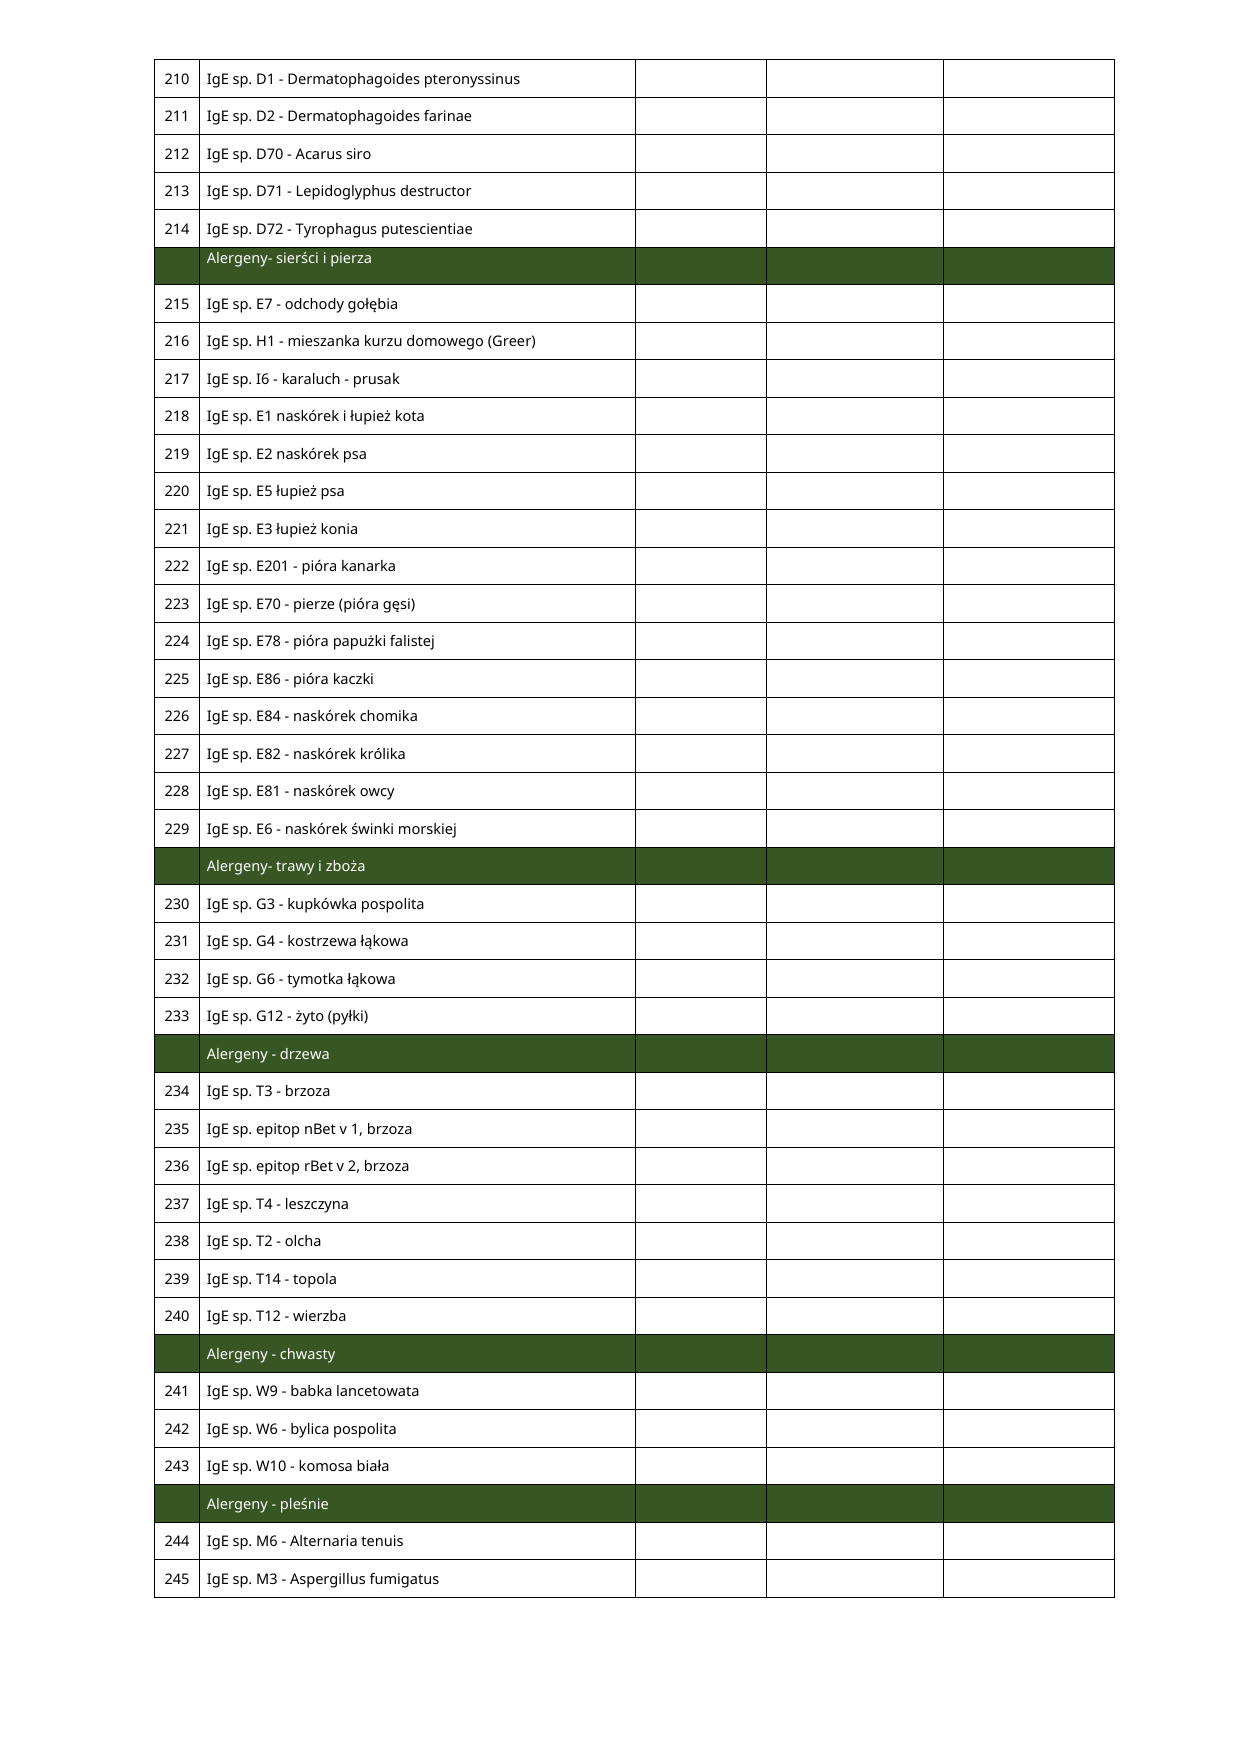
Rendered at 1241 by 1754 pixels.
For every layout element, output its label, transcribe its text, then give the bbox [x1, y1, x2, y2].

table_cell [636, 923, 766, 959]
table_cell 224 [155, 623, 199, 659]
table_cell [944, 1035, 1114, 1072]
table_cell [944, 1185, 1114, 1222]
table_cell [1115, 247, 1129, 284]
table_cell IgE sp. E70 - pierze (pióra gęsi) [200, 585, 635, 622]
table_cell IgE sp. E2 naskórek psa [200, 435, 635, 472]
table_cell [1130, 322, 1146, 359]
table_cell [944, 1485, 1114, 1522]
table_cell [1146, 1034, 1240, 1072]
table_cell [1130, 659, 1146, 697]
table_cell [1115, 772, 1129, 809]
table_cell [148, 1184, 154, 1222]
table_cell [1115, 1184, 1129, 1222]
table_cell [1130, 1522, 1146, 1559]
table_cell [636, 1110, 766, 1147]
table_cell [944, 1560, 1114, 1597]
table_cell [767, 1523, 943, 1559]
table_cell [944, 698, 1114, 734]
table_cell Alergeny - chwasty [200, 1335, 635, 1372]
table_cell [148, 359, 154, 397]
table_cell [1115, 172, 1129, 209]
table_cell [944, 1260, 1114, 1297]
table_cell [1146, 1147, 1240, 1184]
table_cell [944, 960, 1114, 997]
table_cell [1115, 397, 1129, 434]
table_cell [148, 1072, 154, 1109]
table_cell [1130, 884, 1146, 922]
table_cell [155, 1335, 199, 1372]
table_cell [1130, 1297, 1146, 1334]
table_cell [1130, 59, 1146, 97]
table_cell [636, 1410, 766, 1447]
table_cell [944, 1410, 1114, 1447]
table_cell [767, 1073, 943, 1109]
table_cell [1146, 172, 1240, 209]
table_cell [1146, 322, 1240, 359]
table_cell [1130, 1147, 1146, 1184]
table_cell [767, 1373, 943, 1409]
table_cell [767, 135, 943, 172]
table_cell IgE sp. G6 - tymotka łąkowa [200, 960, 635, 997]
table_cell IgE sp. H1 - mieszanka kurzu domowego (Greer) [200, 323, 635, 359]
table_cell [1115, 1072, 1129, 1109]
table_cell IgE sp. D2 - Dermatophagoides farinae [200, 98, 635, 134]
table_cell [944, 623, 1114, 659]
table_cell [1115, 1297, 1129, 1334]
table_cell [1130, 772, 1146, 809]
table_cell 221 [155, 510, 199, 547]
table_cell [148, 1484, 154, 1522]
table_cell IgE sp. E201 - pióra kanarka [200, 548, 635, 584]
table_cell [636, 773, 766, 809]
table_cell [1130, 97, 1146, 134]
table_cell IgE sp. epitop rBet v 2, brzoza [200, 1148, 635, 1184]
table_cell 236 [155, 1148, 199, 1184]
table_cell [1146, 922, 1240, 959]
table_cell [767, 1260, 943, 1297]
table_cell [148, 847, 154, 884]
table_cell [1115, 1522, 1129, 1559]
table_cell [1130, 1184, 1146, 1222]
table_cell [1115, 1222, 1129, 1259]
table_cell [636, 998, 766, 1034]
table_cell [767, 623, 943, 659]
table_cell [636, 1035, 766, 1072]
table_cell [944, 1523, 1114, 1559]
table_cell [636, 473, 766, 509]
table_cell [1146, 1072, 1240, 1109]
table_cell [636, 435, 766, 472]
table_cell [148, 1447, 154, 1484]
table_cell [1130, 1334, 1146, 1372]
table_cell IgE sp. D70 - Acarus siro [200, 135, 635, 172]
table_cell [767, 1223, 943, 1259]
table_cell [1146, 1522, 1240, 1559]
table_cell 233 [155, 998, 199, 1034]
table_cell IgE sp. T14 - topola [200, 1260, 635, 1297]
table_cell [944, 98, 1114, 134]
table_cell [1146, 734, 1240, 772]
table_cell [944, 1148, 1114, 1184]
table_cell [1130, 1034, 1146, 1072]
table_cell [1115, 1147, 1129, 1184]
table_cell 228 [155, 773, 199, 809]
table_cell [148, 1259, 154, 1297]
table_cell [1130, 1109, 1146, 1147]
table_cell [1115, 284, 1129, 322]
table_cell IgE sp. W9 - babka lancetowata [200, 1373, 635, 1409]
table_cell 234 [155, 1073, 199, 1109]
table_cell [944, 398, 1114, 434]
table_cell 231 [155, 923, 199, 959]
table_cell [944, 885, 1114, 922]
table_cell [148, 772, 154, 809]
table_cell IgE sp. G3 - kupkówka pospolita [200, 885, 635, 922]
table_cell IgE sp. E3 łupież konia [200, 510, 635, 547]
table_cell [636, 135, 766, 172]
table_cell [1115, 697, 1129, 734]
table_cell [636, 398, 766, 434]
table_cell 211 [155, 98, 199, 134]
table_cell [148, 472, 154, 509]
table_cell [1146, 59, 1240, 97]
table_cell [1130, 847, 1146, 884]
table_cell [1146, 622, 1240, 659]
table_cell [1115, 1559, 1129, 1597]
table_cell IgE sp. E84 - naskórek chomika [200, 698, 635, 734]
table_cell [767, 435, 943, 472]
table_cell IgE sp. M3 - Aspergillus fumigatus [200, 1560, 635, 1597]
table_cell [155, 848, 199, 884]
table_cell [1146, 509, 1240, 547]
table_cell [944, 923, 1114, 959]
table_cell IgE sp. E7 - odchody gołębia [200, 285, 635, 322]
table_cell [767, 1035, 943, 1072]
table_cell [636, 848, 766, 884]
table_cell [1146, 247, 1240, 284]
table_cell [636, 210, 766, 247]
table_cell [944, 848, 1114, 884]
table_cell IgE sp. E82 - naskórek królika [200, 735, 635, 772]
table_cell [148, 659, 154, 697]
table_cell [1146, 134, 1240, 172]
table_cell [636, 810, 766, 847]
table_cell 210 [155, 60, 199, 97]
table_cell [148, 734, 154, 772]
table_cell [1146, 809, 1240, 847]
table_cell [944, 248, 1114, 284]
table_cell [148, 809, 154, 847]
table_cell IgE sp. T4 - leszczyna [200, 1185, 635, 1222]
table_cell [636, 60, 766, 97]
table_cell 223 [155, 585, 199, 622]
table_cell [636, 660, 766, 697]
table_cell [1115, 847, 1129, 884]
table_cell [1146, 1297, 1240, 1334]
table_cell [767, 1560, 943, 1597]
table_cell [148, 59, 154, 97]
table_cell [767, 1185, 943, 1222]
table_cell [944, 1335, 1114, 1372]
table_cell [1115, 734, 1129, 772]
table_cell [148, 284, 154, 322]
table_cell [636, 960, 766, 997]
table_cell [767, 773, 943, 809]
table_cell [148, 134, 154, 172]
table_cell [1146, 397, 1240, 434]
table_cell [1115, 59, 1129, 97]
table_cell [636, 1523, 766, 1559]
table_cell [1146, 1222, 1240, 1259]
table_cell [636, 698, 766, 734]
table_cell [944, 548, 1114, 584]
table_cell 213 [155, 173, 199, 209]
table_cell [636, 1485, 766, 1522]
table_cell [636, 735, 766, 772]
table_cell 245 [155, 1560, 199, 1597]
table_cell [1115, 434, 1129, 472]
table_cell [1115, 547, 1129, 584]
table_cell [148, 884, 154, 922]
table_cell IgE sp. D72 - Tyrophagus putescientiae [200, 210, 635, 247]
table_cell [1115, 472, 1129, 509]
table_cell 241 [155, 1373, 199, 1409]
table_cell [1146, 659, 1240, 697]
table_cell [1130, 584, 1146, 622]
table_cell [148, 1034, 154, 1072]
table_cell [1130, 1222, 1146, 1259]
table_cell [1130, 509, 1146, 547]
table_cell [767, 248, 943, 284]
table_cell IgE sp. G4 - kostrzewa łąkowa [200, 923, 635, 959]
table_cell [1115, 584, 1129, 622]
table_cell [148, 209, 154, 247]
table_cell [1115, 1334, 1129, 1372]
table_cell Alergeny- trawy i zboża [200, 848, 635, 884]
table_cell [944, 173, 1114, 209]
table_cell [767, 998, 943, 1034]
table_cell [1115, 134, 1129, 172]
table_cell [944, 810, 1114, 847]
table_cell Alergeny - drzewa [200, 1035, 635, 1072]
table_cell [944, 135, 1114, 172]
table_cell [1146, 284, 1240, 322]
table_cell 238 [155, 1223, 199, 1259]
table_cell [767, 1485, 943, 1522]
table_cell IgE sp. W6 - bylica pospolita [200, 1410, 635, 1447]
table_cell [1130, 1559, 1146, 1597]
table_cell [767, 1448, 943, 1484]
table_cell [1115, 622, 1129, 659]
table_cell 244 [155, 1523, 199, 1559]
table_cell [148, 959, 154, 997]
table_cell [1115, 1109, 1129, 1147]
table_cell [767, 323, 943, 359]
table_cell [1115, 659, 1129, 697]
table_cell [1130, 434, 1146, 472]
table_cell [1130, 809, 1146, 847]
table_cell [1146, 434, 1240, 472]
table_cell [148, 1109, 154, 1147]
table_cell 235 [155, 1110, 199, 1147]
table_cell [148, 1297, 154, 1334]
table_cell [1115, 959, 1129, 997]
table_cell 229 [155, 810, 199, 847]
table_cell [1130, 359, 1146, 397]
table_cell 214 [155, 210, 199, 247]
table_cell [767, 60, 943, 97]
table_cell [1146, 1259, 1240, 1297]
table_cell [1130, 1447, 1146, 1484]
table_cell [767, 1110, 943, 1147]
table_cell [944, 473, 1114, 509]
table_cell [636, 1335, 766, 1372]
table_cell [148, 172, 154, 209]
table_cell [1130, 134, 1146, 172]
table_cell IgE sp. E81 - naskórek owcy [200, 773, 635, 809]
table_cell [767, 848, 943, 884]
table_cell 217 [155, 360, 199, 397]
table_cell [1115, 359, 1129, 397]
table_cell [636, 248, 766, 284]
table_cell [636, 1185, 766, 1222]
table_cell 220 [155, 473, 199, 509]
table_cell [636, 323, 766, 359]
table_cell [767, 360, 943, 397]
table_cell [767, 1335, 943, 1372]
table_cell [155, 248, 199, 284]
table_cell IgE sp. E78 - pióra papużki falistej [200, 623, 635, 659]
table_cell [1146, 1409, 1240, 1447]
table_cell [1130, 697, 1146, 734]
table_cell [1130, 959, 1146, 997]
table_cell [636, 548, 766, 584]
table_cell 222 [155, 548, 199, 584]
table_cell [1146, 1372, 1240, 1409]
table_cell [944, 323, 1114, 359]
table_cell IgE sp. T12 - wierzba [200, 1298, 635, 1334]
table_cell [1115, 1372, 1129, 1409]
table_cell [767, 285, 943, 322]
table_cell [1130, 247, 1146, 284]
table_cell [1146, 584, 1240, 622]
table_cell [1130, 622, 1146, 659]
table_cell [944, 360, 1114, 397]
table_cell [148, 247, 154, 284]
table_cell [1115, 997, 1129, 1034]
table_cell [944, 773, 1114, 809]
table_cell IgE sp. T2 - olcha [200, 1223, 635, 1259]
table_cell Alergeny - pleśnie [200, 1485, 635, 1522]
table_cell [944, 210, 1114, 247]
table_cell [1130, 1409, 1146, 1447]
table_cell 215 [155, 285, 199, 322]
table_cell [1130, 1484, 1146, 1522]
table_cell [944, 1373, 1114, 1409]
table_cell IgE sp. T3 - brzoza [200, 1073, 635, 1109]
table_cell [155, 1035, 199, 1072]
table_cell [636, 1148, 766, 1184]
table_cell [636, 885, 766, 922]
table_cell [636, 1260, 766, 1297]
table_cell [1130, 1072, 1146, 1109]
table_cell [944, 1073, 1114, 1109]
table_cell [636, 510, 766, 547]
table_cell [944, 1298, 1114, 1334]
table_cell [944, 1448, 1114, 1484]
table_cell [944, 1110, 1114, 1147]
table_cell [1130, 734, 1146, 772]
table_cell 240 [155, 1298, 199, 1334]
table_cell [148, 1559, 154, 1597]
table_cell [767, 960, 943, 997]
table_cell IgE sp. E6 - naskórek świnki morskiej [200, 810, 635, 847]
table_cell [1146, 847, 1240, 884]
table_cell [1115, 1409, 1129, 1447]
table_cell [944, 998, 1114, 1034]
table_cell [1146, 1559, 1240, 1597]
table_cell [1115, 509, 1129, 547]
table_cell [1146, 359, 1240, 397]
table_cell [636, 1560, 766, 1597]
table_cell [944, 285, 1114, 322]
table_cell [767, 923, 943, 959]
table_cell 218 [155, 398, 199, 434]
table_cell [1130, 1259, 1146, 1297]
table_cell [1130, 209, 1146, 247]
table_cell [148, 322, 154, 359]
table_cell [636, 285, 766, 322]
table_cell [944, 1223, 1114, 1259]
table_cell [1146, 884, 1240, 922]
table_cell 226 [155, 698, 199, 734]
table_cell [636, 1073, 766, 1109]
table_cell [636, 585, 766, 622]
table_cell [148, 922, 154, 959]
table_cell [148, 1222, 154, 1259]
table_cell 225 [155, 660, 199, 697]
table_cell [944, 510, 1114, 547]
table_cell [1130, 172, 1146, 209]
table_cell [636, 1373, 766, 1409]
table_cell [148, 1147, 154, 1184]
table_cell 239 [155, 1260, 199, 1297]
table_cell 232 [155, 960, 199, 997]
table_cell 212 [155, 135, 199, 172]
table_cell [767, 810, 943, 847]
table_cell [767, 735, 943, 772]
table_cell [1146, 472, 1240, 509]
table_cell [636, 1298, 766, 1334]
table_cell [767, 698, 943, 734]
table_cell [767, 98, 943, 134]
table_cell [148, 1409, 154, 1447]
table_cell IgE sp. E5 łupież psa [200, 473, 635, 509]
table_cell Alergeny- sierści i pierza [200, 248, 635, 284]
table_cell [1130, 922, 1146, 959]
table_cell 219 [155, 435, 199, 472]
table_cell [1130, 284, 1146, 322]
table_cell [148, 547, 154, 584]
table_cell IgE sp. E1 naskórek i łupież kota [200, 398, 635, 434]
table_cell [1130, 997, 1146, 1034]
table_cell [1130, 1372, 1146, 1409]
table_cell IgE sp. W10 - komosa biała [200, 1448, 635, 1484]
table_cell [148, 509, 154, 547]
table_cell [1146, 697, 1240, 734]
table_cell [1115, 809, 1129, 847]
table_cell [636, 173, 766, 209]
table_cell [1146, 97, 1240, 134]
table_cell [148, 697, 154, 734]
table_cell [1115, 322, 1129, 359]
table_cell [1130, 472, 1146, 509]
table_cell [1130, 397, 1146, 434]
table_cell [767, 1298, 943, 1334]
table_cell [155, 1485, 199, 1522]
table_cell 243 [155, 1448, 199, 1484]
table_cell [1115, 1447, 1129, 1484]
table_cell [1115, 922, 1129, 959]
table_cell [1146, 209, 1240, 247]
table_cell IgE sp. G12 - żyto (pyłki) [200, 998, 635, 1034]
table_cell 227 [155, 735, 199, 772]
table_cell IgE sp. E86 - pióra kaczki [200, 660, 635, 697]
table_cell [148, 584, 154, 622]
table_cell 216 [155, 323, 199, 359]
table_cell [767, 398, 943, 434]
table_cell [148, 1372, 154, 1409]
table_cell [767, 510, 943, 547]
table_cell [636, 623, 766, 659]
table_cell [148, 1334, 154, 1372]
table_cell [767, 1410, 943, 1447]
table_cell [148, 622, 154, 659]
table_cell [1115, 97, 1129, 134]
table_cell [636, 98, 766, 134]
table_cell [1146, 959, 1240, 997]
table_cell [1115, 884, 1129, 922]
table_cell [767, 548, 943, 584]
table_cell [148, 397, 154, 434]
table_cell [1146, 547, 1240, 584]
table_cell [767, 660, 943, 697]
table_cell IgE sp. M6 - Alternaria tenuis [200, 1523, 635, 1559]
table_cell [1146, 1109, 1240, 1147]
table_cell 230 [155, 885, 199, 922]
table_cell [636, 1448, 766, 1484]
table_cell [1146, 1334, 1240, 1372]
table_cell [1115, 209, 1129, 247]
table_cell [944, 60, 1114, 97]
table_cell [767, 1148, 943, 1184]
table_cell [1130, 547, 1146, 584]
table_cell [148, 1522, 154, 1559]
table_cell [1146, 1184, 1240, 1222]
table_cell [767, 585, 943, 622]
table_cell IgE sp. D71 - Lepidoglyphus destructor [200, 173, 635, 209]
table_cell IgE sp. I6 - karaluch - prusak [200, 360, 635, 397]
table_cell 242 [155, 1410, 199, 1447]
table_cell [636, 1223, 766, 1259]
table_cell [1146, 1484, 1240, 1522]
table_cell [767, 173, 943, 209]
table_cell [1146, 772, 1240, 809]
table_cell IgE sp. epitop nBet v 1, brzoza [200, 1110, 635, 1147]
table_cell [767, 210, 943, 247]
table_cell [944, 435, 1114, 472]
table_cell [944, 735, 1114, 772]
table_cell [1115, 1034, 1129, 1072]
table_cell [1146, 997, 1240, 1034]
table_cell [1146, 1447, 1240, 1484]
table_cell [1115, 1484, 1129, 1522]
table_cell [1115, 1259, 1129, 1297]
table_cell [944, 660, 1114, 697]
table_cell IgE sp. D1 - Dermatophagoides pteronyssinus [200, 60, 635, 97]
table_cell [148, 997, 154, 1034]
table_cell [767, 473, 943, 509]
table_cell [944, 585, 1114, 622]
table_cell 237 [155, 1185, 199, 1222]
table_cell [148, 97, 154, 134]
table_cell [767, 885, 943, 922]
table_cell [636, 360, 766, 397]
table_cell [148, 434, 154, 472]
